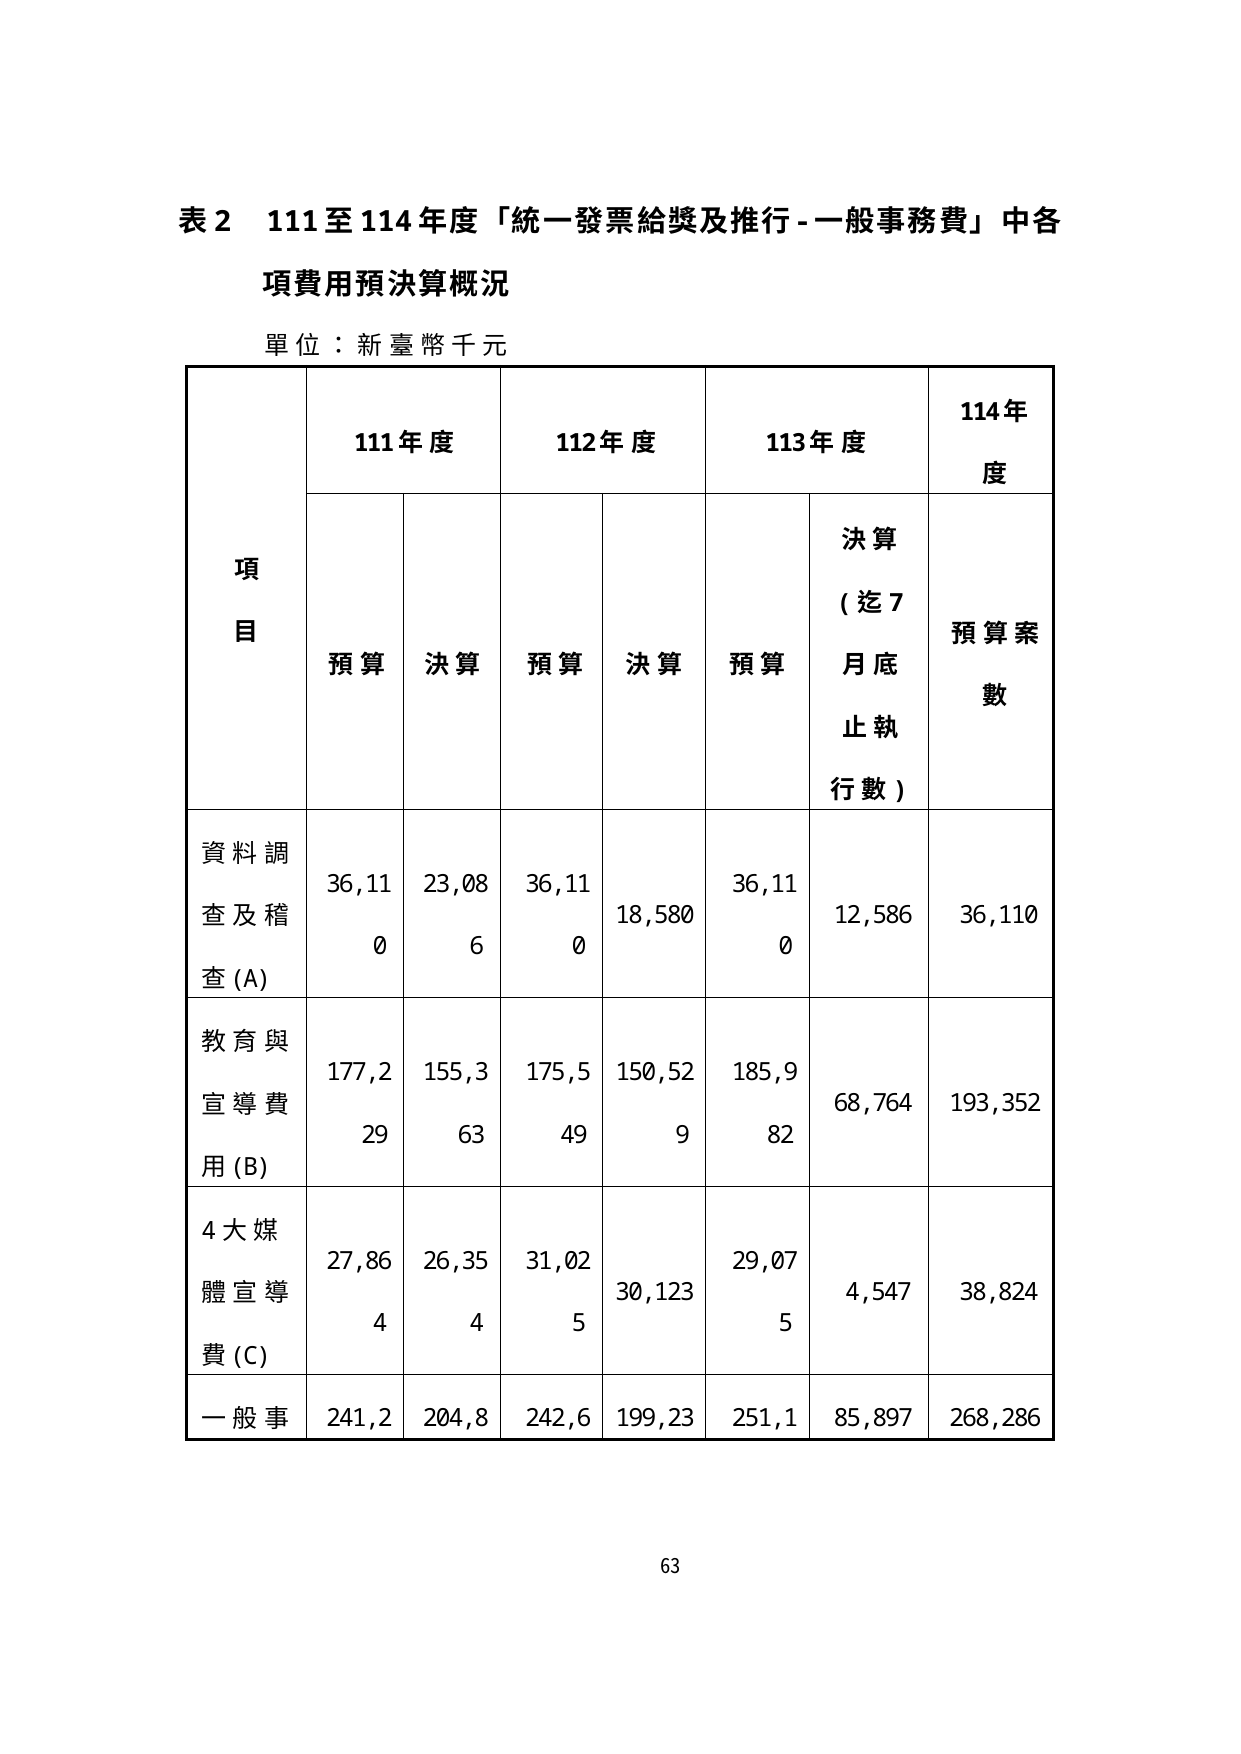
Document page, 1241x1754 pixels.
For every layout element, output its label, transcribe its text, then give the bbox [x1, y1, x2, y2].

table_cell 4,547 [810, 1187, 928, 1374]
table_cell 27,864 [307, 1187, 403, 1374]
table_cell 193,352 [929, 998, 1052, 1186]
text 表2 111至114年度「統一發票給獎及推行-一般事務費」中各項費用預決算概況 單位：新臺幣千元 [177, 177, 1063, 365]
table_cell 預算案數 [929, 494, 1052, 808]
table_cell 199,23 [603, 1375, 705, 1438]
table_cell 68,764 [810, 998, 928, 1186]
table_cell 29,075 [706, 1187, 809, 1374]
table_cell 36,110 [307, 810, 403, 997]
table_cell 155,363 [404, 998, 500, 1186]
table_cell 12,586 [810, 810, 928, 997]
table_cell 23,086 [404, 810, 500, 997]
table_cell 預算 [501, 494, 602, 808]
table_cell 85,897 [810, 1375, 928, 1438]
table_header 項 目 [188, 368, 306, 808]
table_cell 36,110 [501, 810, 602, 997]
table_cell 決算 (迄7月底止執行數) [810, 494, 928, 808]
table_cell 4大媒體宣導費(C) [188, 1187, 306, 1374]
table_cell 251,1 [706, 1375, 809, 1438]
table_cell 一般事 [188, 1375, 306, 1438]
table_cell 175,549 [501, 998, 602, 1186]
table_cell 決算 [404, 494, 500, 808]
table_cell 36,110 [929, 810, 1052, 997]
table_header 111年度 [307, 368, 500, 493]
table_cell 資料調查及稽查(A) [188, 810, 306, 997]
table_cell 30,123 [603, 1187, 705, 1374]
table_cell 決算 [603, 494, 705, 808]
table_cell 242,6 [501, 1375, 602, 1438]
table_cell 教育與宣導費用(B) [188, 998, 306, 1186]
table_cell 150,529 [603, 998, 705, 1186]
table_cell 31,025 [501, 1187, 602, 1374]
table_header 113年度 [706, 368, 928, 493]
table_cell 36,110 [706, 810, 809, 997]
table_cell 185,982 [706, 998, 809, 1186]
table_cell 18,580 [603, 810, 705, 997]
table_cell 預算 [307, 494, 403, 808]
table_header 112年度 [501, 368, 705, 493]
table_header 114年度 [929, 368, 1052, 493]
table_cell 26,354 [404, 1187, 500, 1374]
table_cell 預算 [706, 494, 809, 808]
table_cell 38,824 [929, 1187, 1052, 1374]
table_cell 268,286 [929, 1375, 1052, 1438]
table_cell 241,2 [307, 1375, 403, 1438]
table_cell 204,8 [404, 1375, 500, 1438]
table_cell 177,229 [307, 998, 403, 1186]
